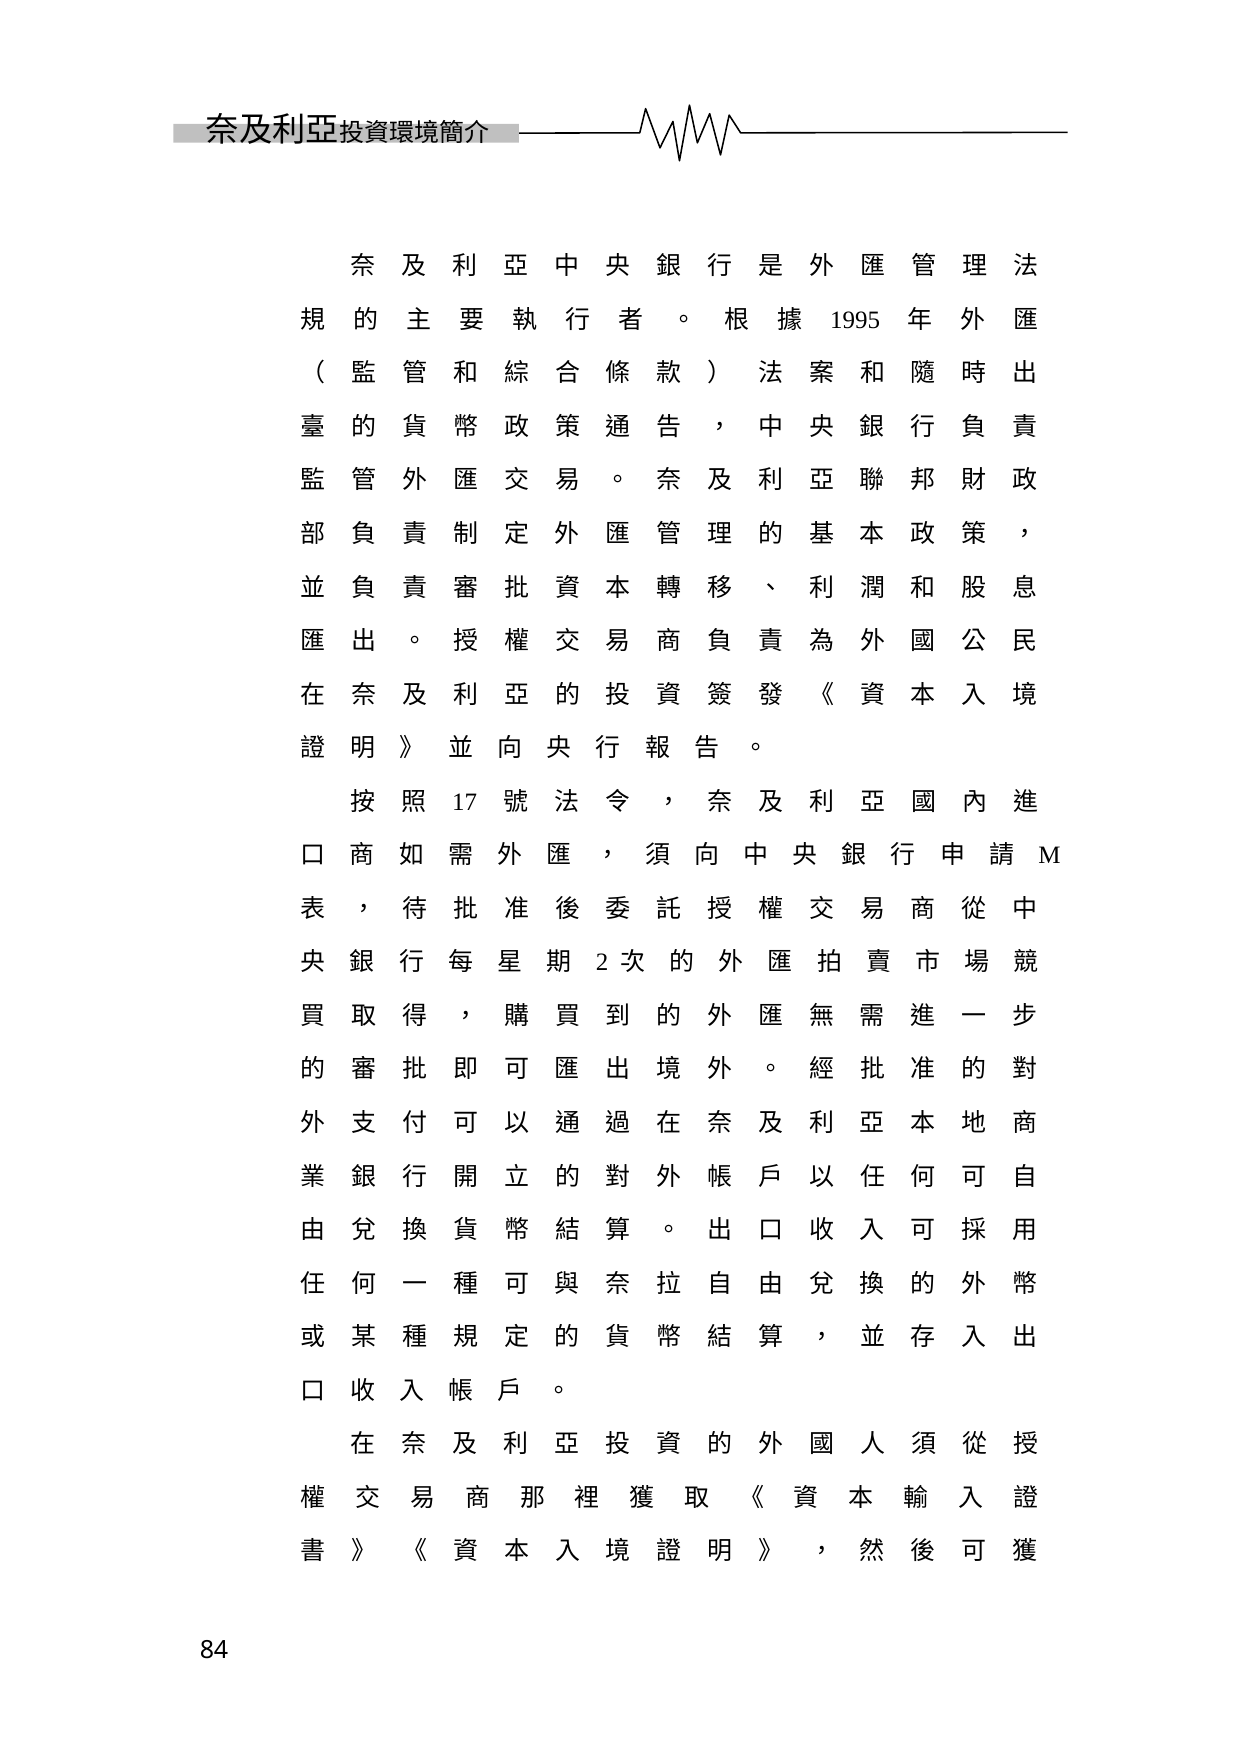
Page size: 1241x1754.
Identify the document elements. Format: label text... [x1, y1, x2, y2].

text 按照17號法令，奈及利亞國內進口商如需外匯，須向中央銀行申請M表，待批准後委託授權交易商從中央銀行每星期2次的外匯拍賣市場競買取得，購買到的外匯無需進一步的審批即可匯出境外。經批准的對外支付可以通過在奈及利亞本地商業銀行開立的對外帳戶以任何可自由兌換貨幣結算。出口收入可採用任何一種可與奈拉自由兌換的外幣或某種規定的貨幣結算，並存入出口收入帳戶。 [276, 773, 1063, 1415]
text 奈及利亞中央銀行是外匯管理法規的主要執行者。根據1995年外匯（監管和綜合條款）法案和隨時出臺的貨幣政策通告，中央銀行負責監管外匯交易。奈及利亞聯邦財政部負責制定外匯管理的基本政策，並負責審批資本轉移、利潤和股息匯出。授權交易商負責為外國公民在奈及利亞的投資簽發《資本入境證明》並向央行報告。 [276, 237, 1063, 773]
text 在奈及利亞投資的外國人須從授權交易商那裡獲取《資本輸入證書》《資本入境證明》，然後可獲 [276, 1415, 1063, 1576]
